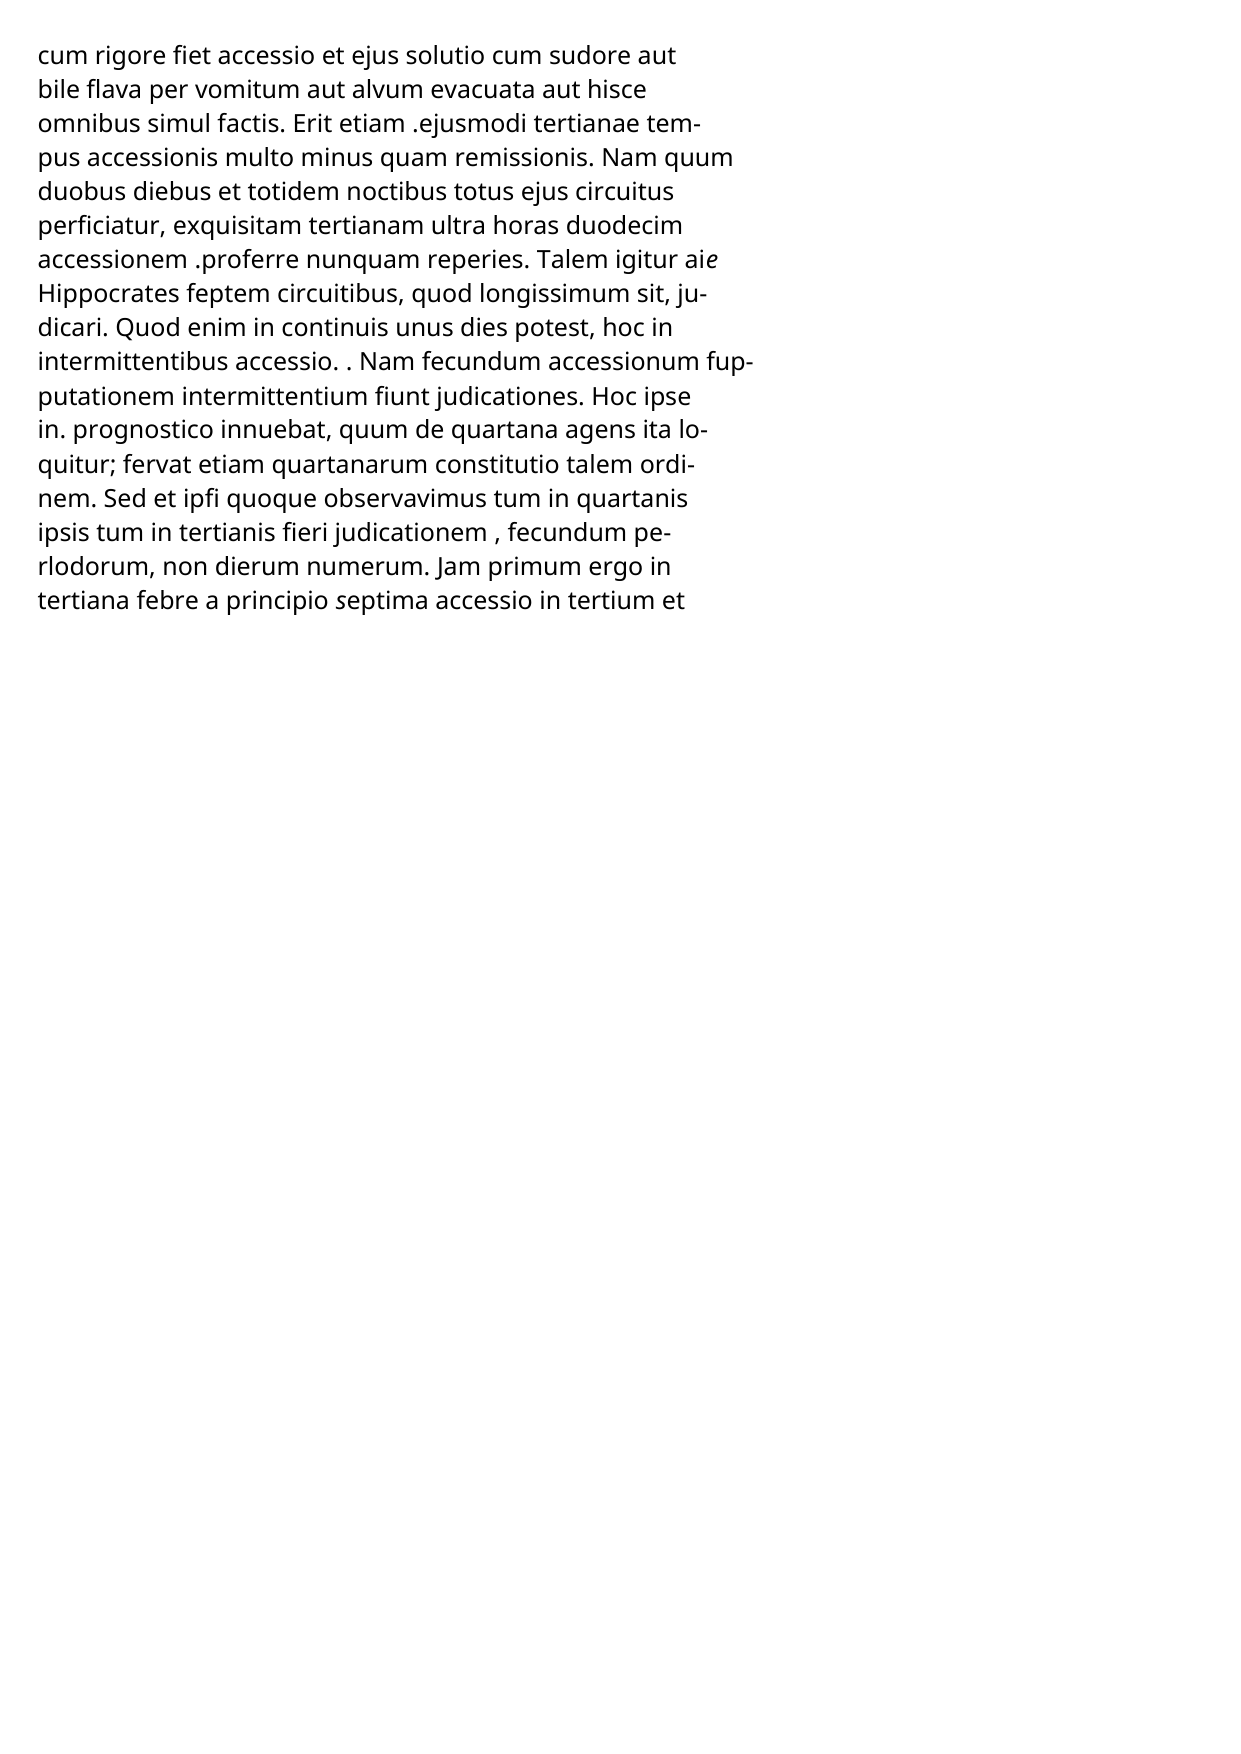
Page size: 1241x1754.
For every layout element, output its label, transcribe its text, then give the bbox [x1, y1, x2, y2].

text cum rigore fiet accessio et ejus solutio cum sudore aut bile flava per vomitum aut alvum evacuata aut hisce omnibus simul factis. Erit etiam .ejusmodi tertianae tem- pus accessionis multo minus quam remissionis. Nam quum duobus diebus et totidem noctibus totus ejus circuitus perficiatur, exquisitam tertianam ultra horas duodecim accessionem .proferre nunquam reperies. Talem igitur aie Hippocrates feptem circuitibus, quod longissimum sit, ju- dicari. Quod enim in continuis unus dies potest, hoc in intermittentibus accessio. . Nam fecundum accessionum fup- putationem intermittentium fiunt judicationes. Hoc ipse in. prognostico innuebat, quum de quartana agens ita lo- quitur; fervat etiam quartanarum constitutio talem ordi- nem. Sed et ipfi quoque observavimus tum in quartanis ipsis tum in tertianis fieri judicationem , fecundum pe- rlodorum, non dierum numerum. Jam primum ergo in tertiana febre a principio septima accessio in tertium et [37, 37, 1203, 617]
